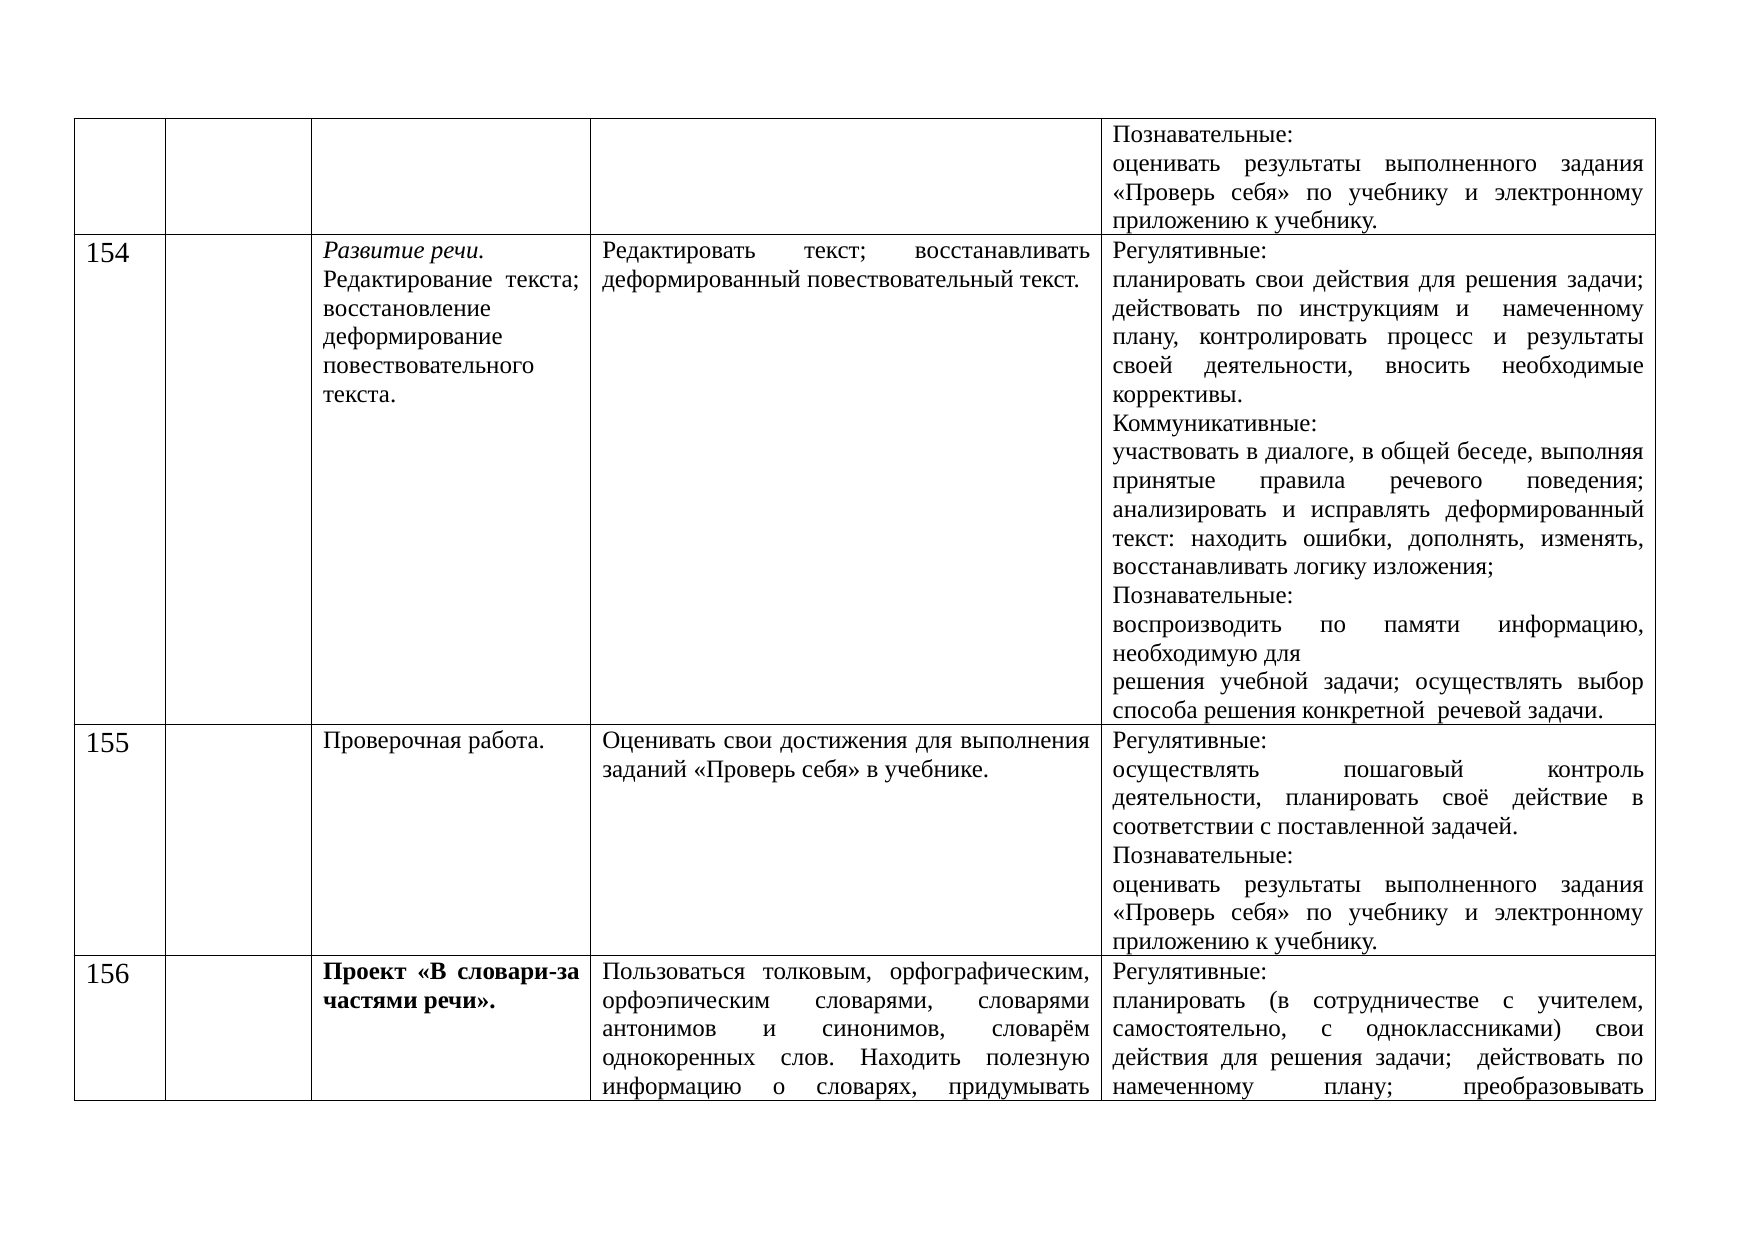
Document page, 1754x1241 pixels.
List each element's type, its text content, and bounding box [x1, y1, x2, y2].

table_cell [75, 119, 165, 234]
table_cell [166, 956, 311, 1100]
table_cell [591, 119, 1101, 234]
table_cell Проект «В словари-за частями речи». [312, 956, 590, 1100]
table_cell 155 [75, 725, 165, 955]
table_cell 154 [75, 235, 165, 724]
table_cell Регулятивные: планировать (в сотрудничестве с учителем, самостоятельно, с одноклассниками) свои действия для решения задачи; действовать по намеченному плану; преобразовывать [1102, 956, 1655, 1100]
table_cell Редактировать текст; восстанавливать деформированный повествовательный текст. [591, 235, 1101, 724]
table_cell Развитие речи. Редактирование текста; восстановление деформирование повествовательного текста. [312, 235, 590, 724]
table_cell Оценивать свои достижения для выполнения заданий «Проверь себя» в учебнике. [591, 725, 1101, 955]
table_cell Регулятивные: планировать свои действия для решения задачи; действовать по инструкциям и намеченному плану, контролировать процесс и результаты своей деятельности, вносить необходимые коррективы. Коммуникативные: участвовать в диалоге, в общей беседе, выполняя принятые правила речевого поведения; анализировать и исправлять деформированный текст: находить ошибки, дополнять, изменять, восстанавливать логику изложения; Познавательные: воспроизводить по памяти информацию, необходимую для решения учебной задачи; осуществлять выбор способа решения конкретной речевой задачи. [1102, 235, 1655, 724]
table_cell [312, 119, 590, 234]
table_cell [166, 235, 311, 724]
table_cell Познавательные: оценивать результаты выполненного задания «Проверь себя» по учебнику и электронному приложению к учебнику. [1102, 119, 1655, 234]
table_cell Пользоваться толковым, орфографическим, орфоэпическим словарями, словарями антонимов и синонимов, словарём однокоренных слов. Находить полезную информацию о словарях, придумывать [591, 956, 1101, 1100]
table_cell 156 [75, 956, 165, 1100]
table_cell Проверочная работа. [312, 725, 590, 955]
table_cell Регулятивные: осуществлять пошаговый контроль деятельности, планировать своё действие в соответствии с поставленной задачей. Познавательные: оценивать результаты выполненного задания «Проверь себя» по учебнику и электронному приложению к учебнику. [1102, 725, 1655, 955]
table_cell [166, 119, 311, 234]
table_cell [166, 725, 311, 955]
